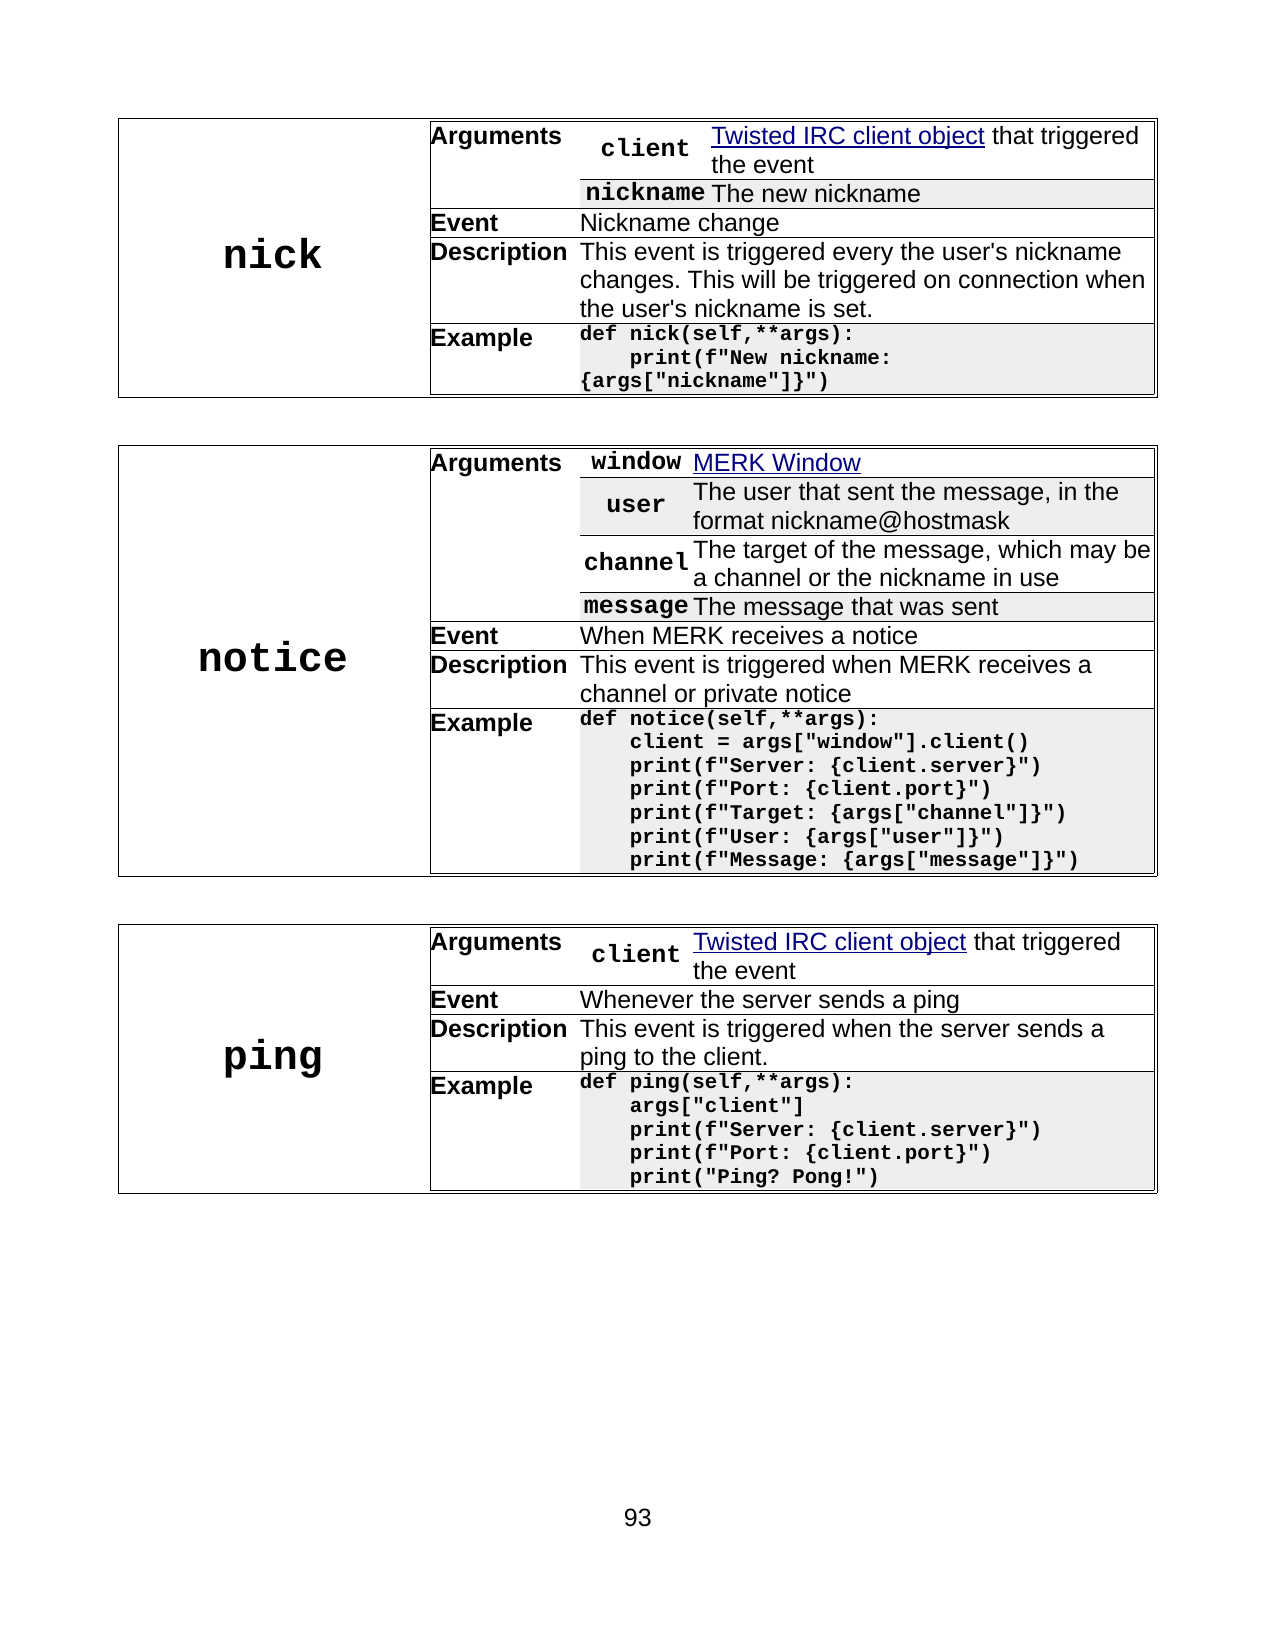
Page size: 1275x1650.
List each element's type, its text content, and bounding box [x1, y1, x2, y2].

table_cell Event [431, 622, 579, 650]
table_cell Description [431, 1015, 579, 1071]
table_cell Example [431, 1072, 579, 1189]
table_header ping [119, 925, 427, 1193]
table_header Arguments [431, 122, 579, 208]
table_cell This event is triggered when the server sends a ping to the client. [580, 1015, 1154, 1071]
table_cell Nickname change [580, 209, 1154, 237]
table_cell nickname [580, 180, 711, 208]
table_cell def ping(self,**args): args["client"] print(f"Server: {client.server}") print(f"Port: {client.port}") print("Ping? Pong!") [580, 1072, 1154, 1189]
table_header MERK Window [693, 449, 1154, 477]
table_header nick [119, 119, 427, 397]
table_cell Example [431, 709, 579, 873]
table_header Arguments [431, 449, 579, 621]
table_cell Example [431, 324, 579, 394]
table_header Arguments [431, 928, 579, 985]
table_header [427, 925, 1157, 1193]
table_cell def nick(self,**args): print(f"New nickname: {args["nickname"]}") [580, 324, 1154, 394]
table_cell The message that was sent [693, 593, 1154, 621]
table_cell channel [580, 536, 693, 592]
table_cell The target of the message, which may be a channel or the nickname in use [693, 536, 1154, 592]
table_cell This event is triggered every the user's nickname changes. This will be triggered on connection when the user's nickname is set. [580, 238, 1154, 323]
table_cell Event [431, 209, 579, 237]
table_header notice [119, 446, 427, 876]
table_header client [580, 928, 693, 985]
table_cell def notice(self,**args): client = args["window"].client() print(f"Server: {client.server}") print(f"Port: {client.port}") print(f"Target: {args["channel"]}") print(f"User: {args["user"]}") print(f"Message: {args["message"]}") [580, 709, 1154, 873]
table_cell Description [431, 238, 579, 323]
table_cell The new nickname [711, 180, 1154, 208]
table_cell The user that sent the message, in the format nickname@hostmask [693, 478, 1154, 534]
table_cell Event [431, 986, 579, 1013]
table_cell message [580, 593, 693, 621]
table_header Twisted IRC client object that triggered the event [693, 928, 1154, 985]
table_header [427, 446, 1157, 876]
table_cell This event is triggered when MERK receives a channel or private notice [580, 651, 1154, 707]
table_header client [580, 122, 711, 179]
table_cell user [580, 478, 693, 534]
table_cell Description [431, 651, 579, 707]
table_cell When MERK receives a notice [580, 622, 1154, 650]
table_header [427, 119, 1157, 397]
table_header Twisted IRC client object that triggered the event [711, 122, 1154, 179]
table_cell Whenever the server sends a ping [580, 986, 1154, 1013]
table_header window [580, 449, 693, 477]
